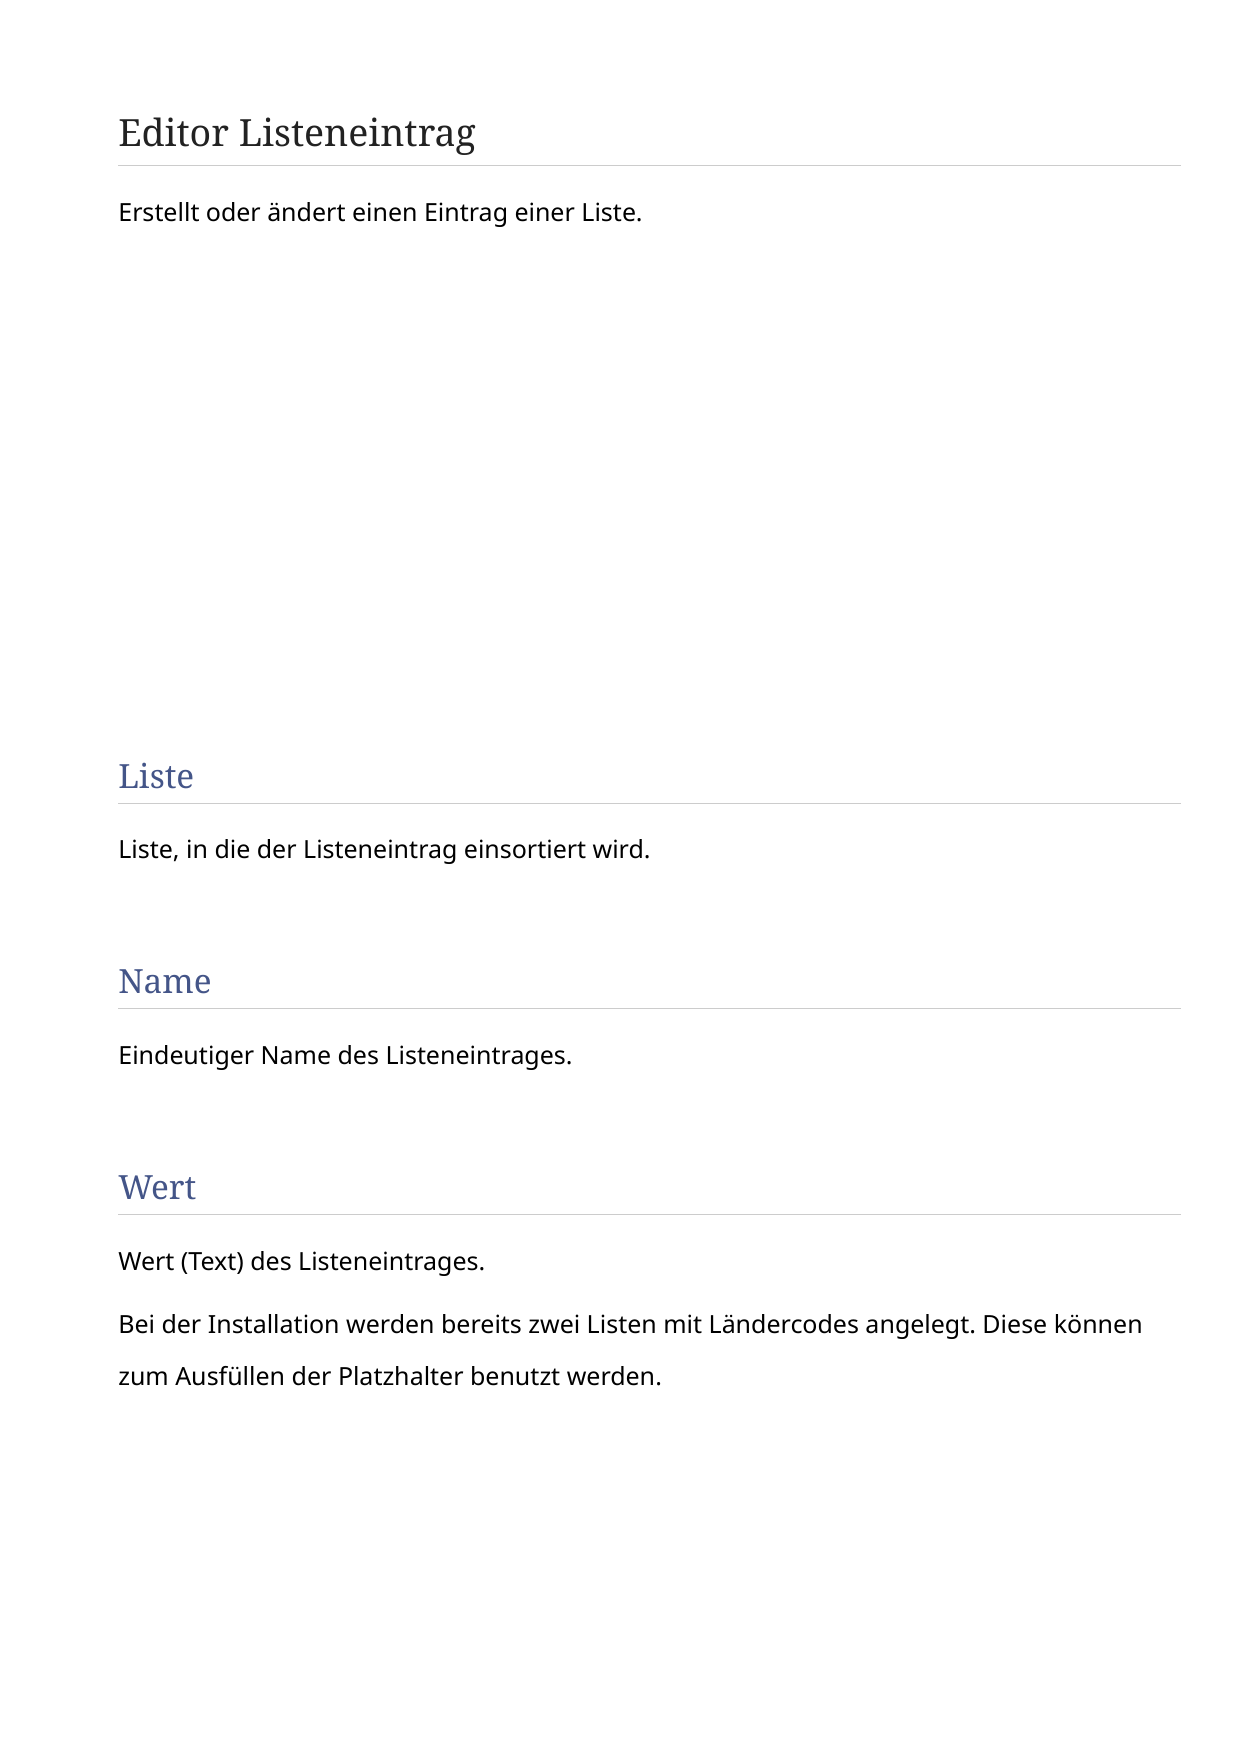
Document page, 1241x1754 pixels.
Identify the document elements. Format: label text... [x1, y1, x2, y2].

subtitle Wert [118, 1164, 1181, 1214]
text Wert (Text) des Listeneintrages. [118, 1243, 1181, 1278]
subtitle Name [118, 958, 1181, 1008]
text Eindeutiger Name des Listeneintrages. [118, 1038, 1181, 1072]
text Liste, in die der Listeneintrag einsortiert wird. [118, 832, 1181, 866]
text Erstellt oder ändert einen Eintrag einer Liste. [118, 194, 1181, 228]
text Bei der Installation werden bereits zwei Listen mit Ländercodes angelegt. Diese können zum Ausfüllen der Platzhalter benutzt werden. [118, 1307, 1181, 1392]
subtitle Editor Listeneintrag [118, 106, 1181, 165]
subtitle Liste [118, 752, 1181, 803]
